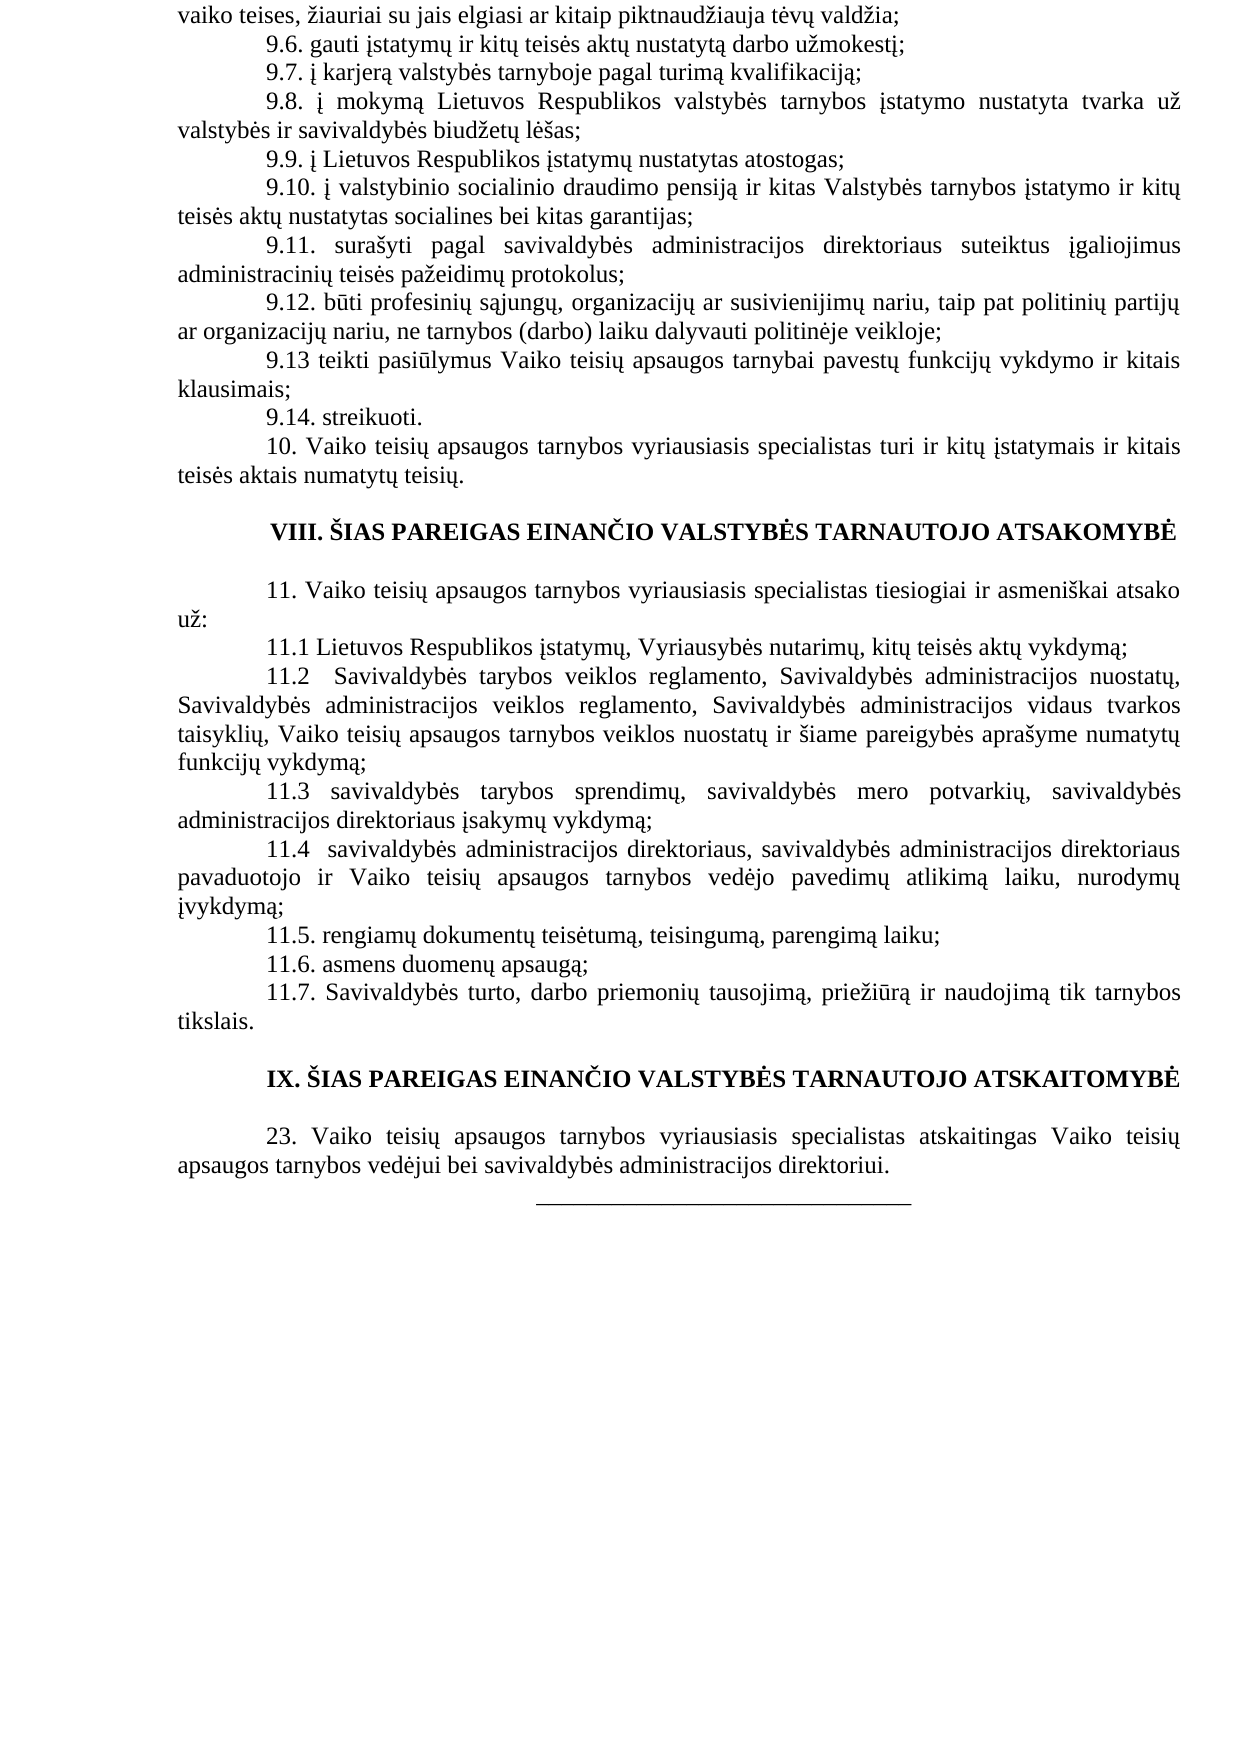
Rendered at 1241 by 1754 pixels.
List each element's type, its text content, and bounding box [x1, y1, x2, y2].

text 11.2 Savivaldybės tarybos veiklos reglamento, Savivaldybės administracijos nuostatų, Savivaldybės administracijos veiklos reglamento, Savivaldybės administracijos vidaus tvarkos taisyklių, Vaiko teisių apsaugos tarnybos veiklos nuostatų ir šiame pareigybės aprašyme numatytų funkcijų vykdymą; [177, 661, 1181, 776]
text 9.7. į karjerą valstybės tarnyboje pagal turimą kvalifikaciją; [177, 57, 1181, 86]
text 11.5. rengiamų dokumentų teisėtumą, teisingumą, parengimą laiku; [177, 920, 1181, 949]
text 9.8. į mokymą Lietuvos Respublikos valstybės tarnybos įstatymo nustatyta tvarka už valstybės ir savivaldybės biudžetų lėšas; [177, 86, 1181, 144]
text 11.4 savivaldybės administracijos direktoriaus, savivaldybės administracijos direktoriaus pavaduotojo ir Vaiko teisių apsaugos tarnybos vedėjo pavedimų atlikimą laiku, nurodymų įvykdymą; [177, 834, 1181, 920]
text 11.3 savivaldybės tarybos sprendimų, savivaldybės mero potvarkių, savivaldybės administracijos direktoriaus įsakymų vykdymą; [177, 776, 1181, 834]
text IX. ŠIAS PAREIGAS EINANČIO VALSTYBĖS TARNAUTOJO ATSKAITOMYBĖ [177, 1064, 1181, 1092]
text 9.13 teikti pasiūlymus Vaiko teisių apsaugos tarnybai pavestų funkcijų vykdymo ir kitais klausimais; [177, 345, 1181, 402]
text 11.1 Lietuvos Respublikos įstatymų, Vyriausybės nutarimų, kitų teisės aktų vykdymą; [177, 632, 1181, 661]
text 23. Vaiko teisių apsaugos tarnybos vyriausiasis specialistas atskaitingas Vaiko teisių apsaugos tarnybos vedėjui bei savivaldybės administracijos direktoriui. [177, 1121, 1181, 1179]
text 9.6. gauti įstatymų ir kitų teisės aktų nustatytą darbo užmokestį; [177, 29, 1181, 57]
text 9.9. į Lietuvos Respublikos įstatymų nustatytas atostogas; [177, 144, 1181, 172]
text 9.14. streikuoti. [177, 402, 1181, 431]
text vaiko teises, žiauriai su jais elgiasi ar kitaip piktnaudžiauja tėvų valdžia; [177, 0, 1181, 29]
text 9.12. būti profesinių sąjungų, organizacijų ar susivienijimų nariu, taip pat politinių partijų ar organizacijų nariu, ne tarnybos (darbo) laiku dalyvauti politinėje veikloje; [177, 287, 1181, 345]
text 11.7. Savivaldybės turto, darbo priemonių tausojimą, priežiūrą ir naudojimą tik tarnybos tikslais. [177, 977, 1181, 1035]
text 11. Vaiko teisių apsaugos tarnybos vyriausiasis specialistas tiesiogiai ir asmeniškai atsako už: [177, 575, 1181, 632]
text 11.6. asmens duomenų apsaugą; [177, 949, 1181, 977]
text ______________________________ [177, 1179, 1181, 1207]
text 9.11. surašyti pagal savivaldybės administracijos direktoriaus suteiktus įgaliojimus administracinių teisės pažeidimų protokolus; [177, 230, 1181, 287]
text 9.10. į valstybinio socialinio draudimo pensiją ir kitas Valstybės tarnybos įstatymo ir kitų teisės aktų nustatytas socialines bei kitas garantijas; [177, 172, 1181, 230]
text 10. Vaiko teisių apsaugos tarnybos vyriausiasis specialistas turi ir kitų įstatymais ir kitais teisės aktais numatytų teisių. [177, 431, 1181, 489]
text VIII. ŠIAS PAREIGAS EINANČIO VALSTYBĖS TARNAUTOJO ATSAKOMYBĖ [177, 517, 1181, 546]
